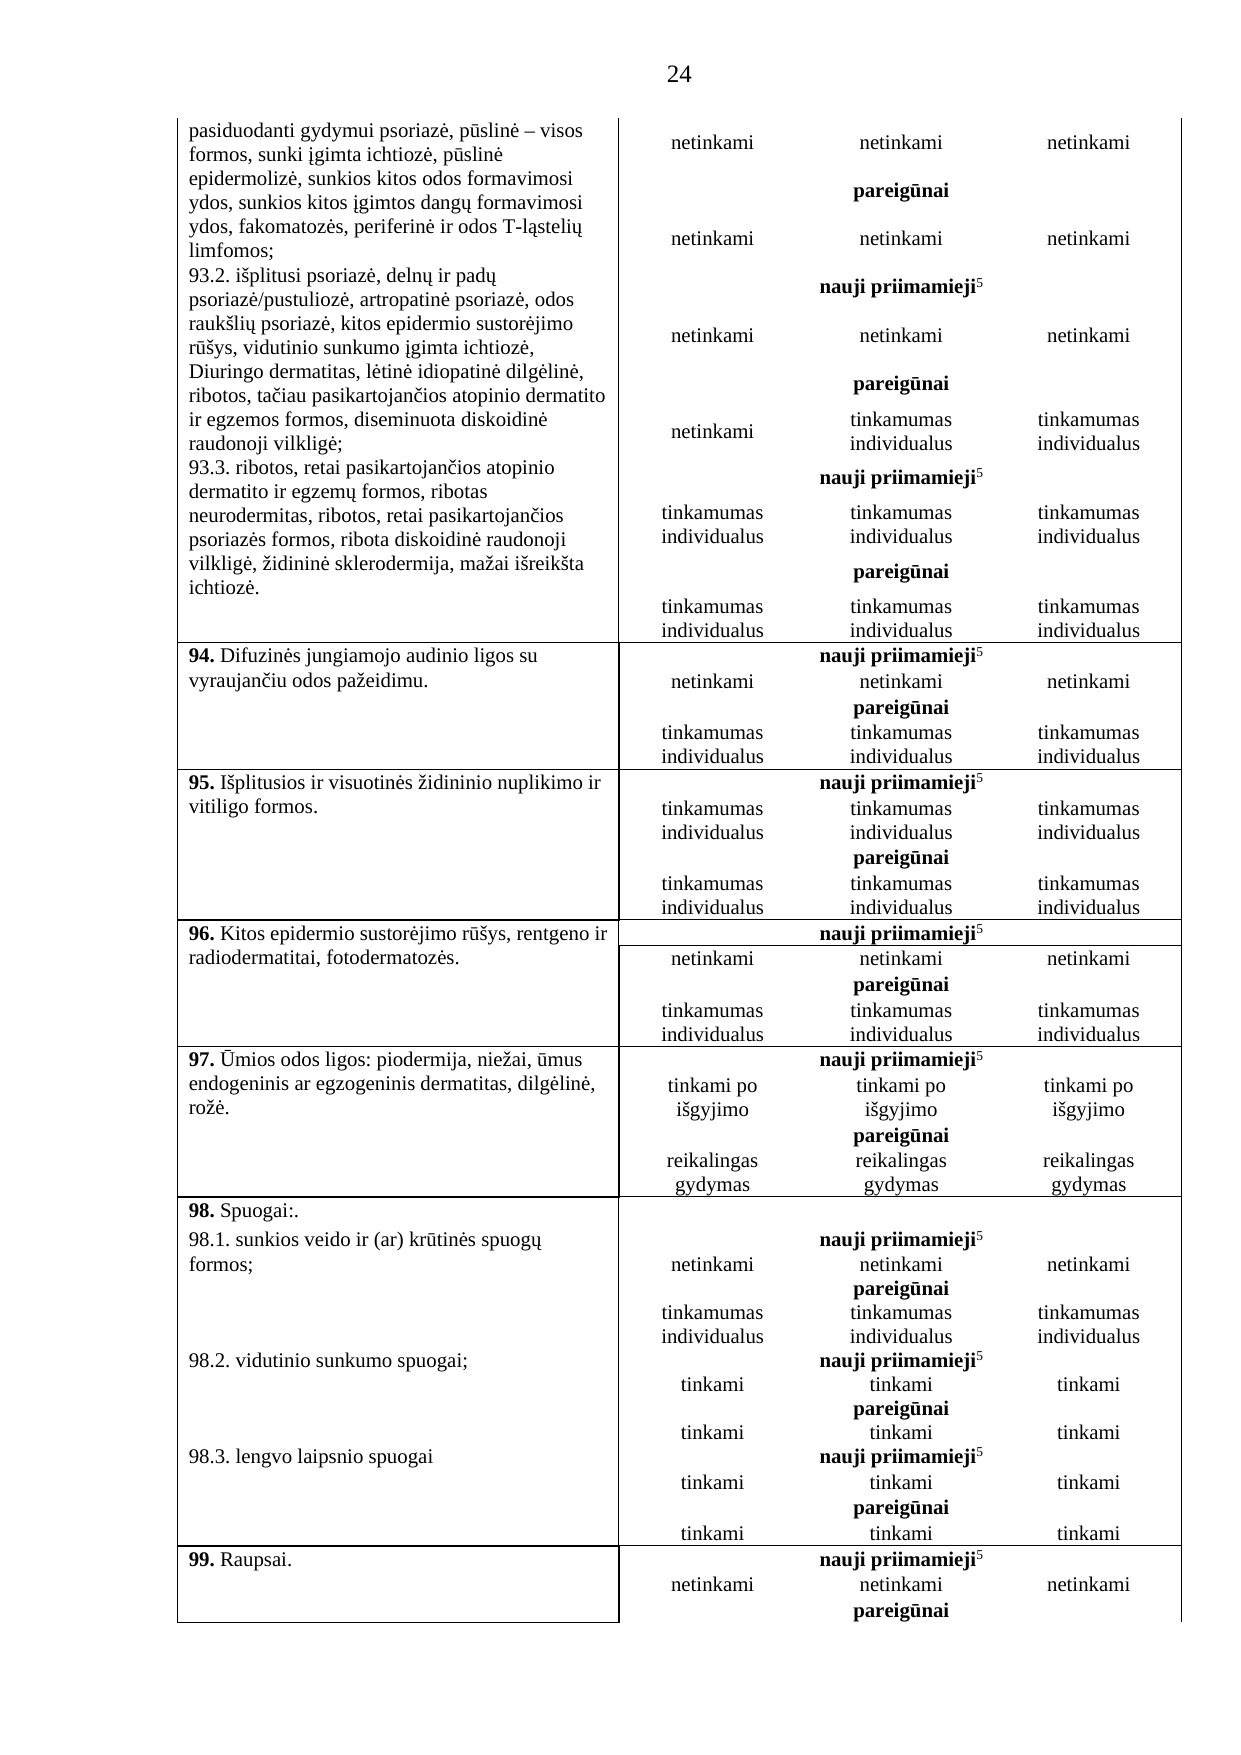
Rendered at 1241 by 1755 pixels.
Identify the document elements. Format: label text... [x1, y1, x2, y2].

table_cell tinkami [806, 1519, 996, 1545]
table_cell pareigūnai [806, 693, 996, 719]
table_cell tinkami [806, 1372, 996, 1396]
table_cell tinkami po išgyjimo [620, 1071, 806, 1121]
table_cell netinkami [996, 1251, 1181, 1276]
table_cell [996, 1396, 1181, 1420]
table_cell pareigūnai [806, 1396, 996, 1420]
table_cell [620, 1121, 806, 1147]
table_cell tinkamumas individualus [620, 869, 806, 919]
table_cell nauji priimamieji5 [806, 1228, 996, 1251]
table_cell [996, 693, 1181, 719]
table_cell [619, 1197, 1181, 1227]
table_cell pareigūnai [806, 1276, 996, 1299]
table_cell [619, 359, 806, 407]
table_cell [619, 1348, 806, 1372]
table_cell [996, 1546, 1181, 1571]
table_cell tinkami po išgyjimo [996, 1071, 1181, 1121]
table_cell tinkami [996, 1519, 1181, 1545]
table_cell netinkami [619, 118, 806, 166]
table_cell netinkami [996, 311, 1181, 359]
table_cell nauji priimamieji5 [806, 920, 996, 945]
table_cell tinkamumas individualus [996, 407, 1181, 455]
table_cell nauji priimamieji5 [806, 770, 996, 794]
table_cell [619, 1276, 806, 1299]
table_cell tinkamumas individualus [806, 869, 996, 919]
table_cell [996, 844, 1181, 869]
table_cell 98.1. sunkios veido ir (ar) krūtinės spuogų formos; [178, 1228, 618, 1348]
table_cell tinkamumas individualus [619, 499, 806, 548]
table_cell [996, 166, 1181, 214]
table_cell [619, 455, 806, 499]
table_cell [619, 263, 806, 311]
table_cell pareigūnai [806, 549, 996, 592]
table_cell [996, 970, 1181, 996]
table_cell 98.2. vidutinio sunkumo spuogai; [178, 1348, 618, 1444]
table_cell tinkami [619, 1468, 806, 1494]
table_cell [996, 770, 1181, 794]
table_cell netinkami [996, 118, 1181, 166]
table_cell [619, 920, 806, 945]
table_cell reikalingas gydymas [996, 1147, 1181, 1196]
table_cell netinkami [619, 407, 806, 455]
table_cell [619, 166, 806, 214]
table_cell tinkamumas individualus [996, 1300, 1181, 1348]
table_cell [619, 1396, 806, 1420]
table_cell tinkami [619, 1420, 806, 1444]
table_cell netinkami [619, 1251, 806, 1276]
table_cell tinkamumas individualus [806, 407, 996, 455]
table_cell tinkami [996, 1420, 1181, 1444]
table_cell [619, 1494, 806, 1519]
table_cell netinkami [806, 214, 996, 262]
table_cell [996, 1444, 1181, 1468]
table_cell netinkami [806, 311, 996, 359]
table_cell netinkami [620, 668, 806, 693]
table_cell [620, 970, 806, 996]
table_cell tinkami [619, 1519, 806, 1545]
table_cell [996, 549, 1181, 592]
table_cell [996, 1121, 1181, 1147]
table_cell tinkami [996, 1372, 1181, 1396]
table_cell netinkami [806, 668, 996, 693]
table_cell pasiduodanti gydymui psoriazė, pūslinė – visos formos, sunki įgimta ichtiozė, pūslinė epidermolizė, sunkios kitos odos formavimosi ydos, sunkios kitos įgimtos dangų formavimosi ydos, fakomatozės, periferinė ir odos T-ląstelių limfomos; [178, 118, 618, 262]
table_cell tinkamumas individualus [619, 592, 806, 642]
table_cell tinkamumas individualus [996, 794, 1181, 844]
table_cell [620, 693, 806, 719]
table_cell nauji priimamieji5 [806, 1546, 996, 1571]
table_cell tinkamumas individualus [620, 794, 806, 844]
table_cell pareigūnai [806, 1121, 996, 1147]
table_cell [620, 844, 806, 869]
table_cell nauji priimamieji5 [806, 1047, 996, 1071]
table_cell netinkami [806, 1251, 996, 1276]
table_cell pareigūnai [806, 1494, 996, 1519]
table_cell 96. Kitos epidermio sustorėjimo rūšys, rentgeno ir radiodermatitai, fotodermatozės. [178, 921, 618, 1046]
table_cell pareigūnai [806, 359, 996, 407]
table_cell 94. Difuzinės jungiamojo audinio ligos su vyraujančiu odos pažeidimu. [178, 643, 618, 768]
table_cell pareigūnai [806, 1596, 996, 1622]
table_cell 93.3. ribotos, retai pasikartojančios atopinio dermatito ir egzemų formos, ribotas neurodermitas, ribotos, retai pasikartojančios psoriazės formos, ribota diskoidinė raudonoji vilkligė, židininė sklerodermija, mažai išreikšta ichtiozė. [178, 455, 618, 642]
table_cell netinkami [806, 1571, 996, 1596]
table_cell netinkami [996, 214, 1181, 262]
table_cell [996, 1228, 1181, 1251]
table_cell netinkami [806, 118, 996, 166]
table_cell [996, 263, 1181, 311]
table_cell pareigūnai [806, 844, 996, 869]
table_cell pareigūnai [806, 970, 996, 996]
table_cell nauji priimamieji5 [806, 455, 996, 499]
table_cell [620, 643, 806, 667]
table_cell 93.2. išplitusi psoriazė, delnų ir padų psoriazė/pustuliozė, artropatinė psoriazė, odos raukšlių psoriazė, kitos epidermio sustorėjimo rūšys, vidutinio sunkumo įgimta ichtiozė, Diuringo dermatitas, lėtinė idiopatinė dilgėlinė, ribotos, tačiau pasikartojančios atopinio dermatito ir egzemos formos, diseminuota diskoidinė raudonoji vilkligė; [178, 263, 618, 455]
table_cell tinkamumas individualus [996, 996, 1181, 1046]
table_cell pareigūnai [806, 166, 996, 214]
table_cell netinkami [996, 668, 1181, 693]
table_cell tinkamumas individualus [996, 869, 1181, 919]
table_cell nauji priimamieji5 [806, 1444, 996, 1468]
table_cell 98.3. lengvo laipsnio spuogai [178, 1444, 618, 1545]
table_cell tinkamumas individualus [619, 1300, 806, 1348]
table_cell nauji priimamieji5 [806, 263, 996, 311]
table_cell [619, 1444, 806, 1468]
table_cell tinkami po išgyjimo [806, 1071, 996, 1121]
table_cell tinkami [996, 1468, 1181, 1494]
table_cell tinkamumas individualus [806, 794, 996, 844]
table_cell [996, 1596, 1181, 1622]
table_cell nauji priimamieji5 [806, 643, 996, 667]
table_cell tinkamumas individualus [806, 499, 996, 548]
table_cell [996, 920, 1181, 945]
table_cell netinkami [806, 946, 996, 970]
table_cell netinkami [619, 214, 806, 262]
table_cell tinkamumas individualus [996, 592, 1181, 642]
table_cell tinkamumas individualus [806, 996, 996, 1046]
table_cell tinkami [806, 1468, 996, 1494]
table_cell netinkami [620, 1571, 806, 1596]
table_cell tinkami [806, 1420, 996, 1444]
table_cell 97. Ūmios odos ligos: piodermija, niežai, ūmus endogeninis ar egzogeninis dermatitas, dilgėlinė, rožė. [178, 1047, 618, 1196]
table_cell [996, 1348, 1181, 1372]
table_cell 99. Raupsai. [178, 1547, 618, 1622]
table_cell reikalingas gydymas [806, 1147, 996, 1196]
table_cell netinkami [996, 1571, 1181, 1596]
table_cell [619, 549, 806, 592]
table_cell [619, 1228, 806, 1251]
table_cell [996, 359, 1181, 407]
table_cell [620, 770, 806, 794]
table_cell tinkamumas individualus [996, 719, 1181, 768]
table_cell 95. Išplitusios ir visuotinės židininio nuplikimo ir vitiligo formos. [178, 770, 618, 919]
table_cell netinkami [620, 946, 806, 970]
table_cell tinkami [619, 1372, 806, 1396]
table_cell reikalingas gydymas [620, 1147, 806, 1196]
table_cell tinkamumas individualus [620, 719, 806, 768]
table_cell [620, 1047, 806, 1071]
table_cell tinkamumas individualus [996, 499, 1181, 548]
table_cell [996, 643, 1181, 667]
table_cell [996, 455, 1181, 499]
table_cell tinkamumas individualus [806, 719, 996, 768]
table_cell netinkami [619, 311, 806, 359]
table_cell [996, 1276, 1181, 1299]
table_cell tinkamumas individualus [620, 996, 806, 1046]
table_cell tinkamumas individualus [806, 1300, 996, 1348]
table_cell [996, 1047, 1181, 1071]
table_cell [620, 1546, 806, 1571]
table_cell tinkamumas individualus [806, 592, 996, 642]
table_cell netinkami [996, 946, 1181, 970]
table_cell [620, 1596, 806, 1622]
table_cell nauji priimamieji5 [806, 1348, 996, 1372]
table_cell 98. Spuogai:. [178, 1198, 618, 1227]
table_cell [996, 1494, 1181, 1519]
